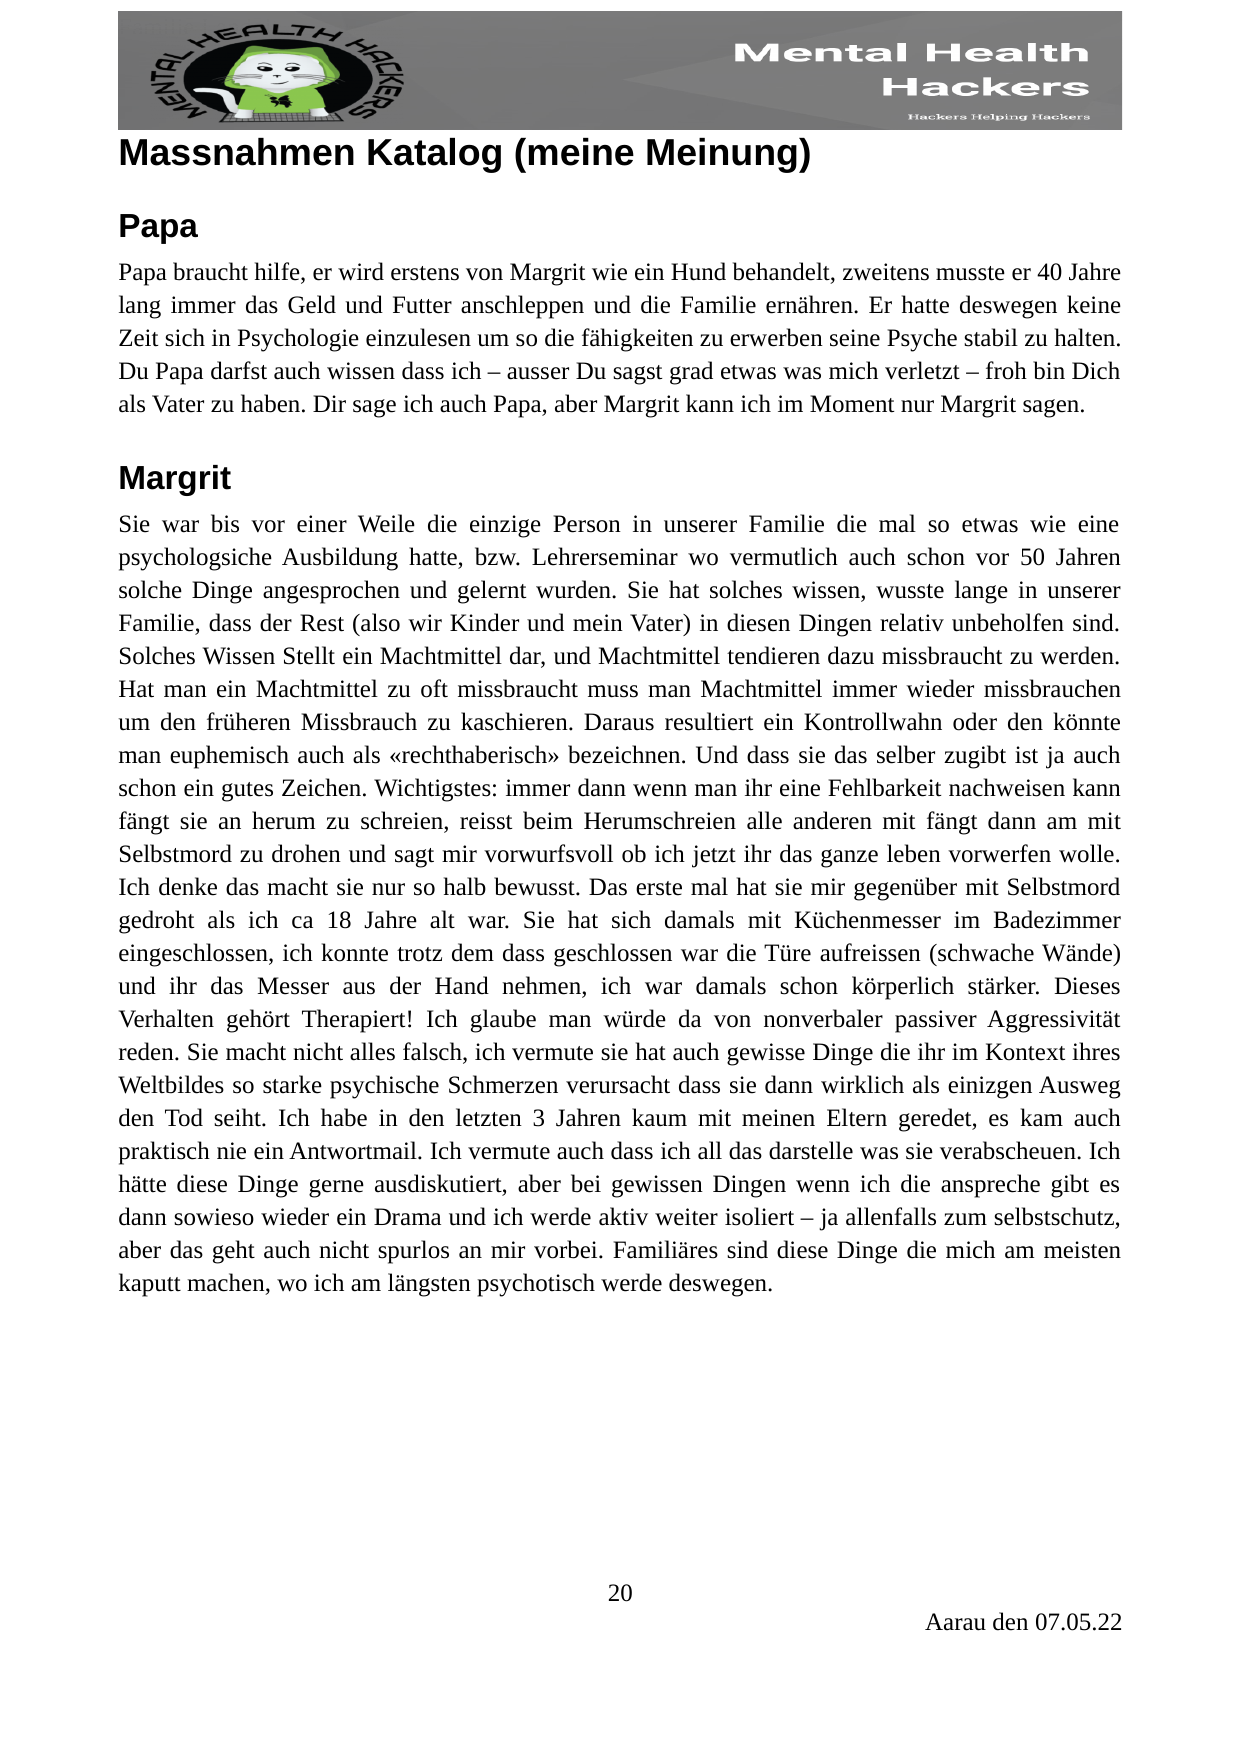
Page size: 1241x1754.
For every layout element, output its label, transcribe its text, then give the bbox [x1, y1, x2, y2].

picture [118, 11, 1123, 130]
text Papa braucht hilfe, er wird erstens von Margrit wie ein Hund behandelt, zweitens musste er 40 Jahre lang immer das Geld und Futter anschleppen und die Familie ernähren. Er hatte deswegen keine Zeit sich in Psychologie einzulesen um so die fähigkeiten zu erwerben seine Psyche stabil zu halten. Du Papa darfst auch wissen dass ich – ausser Du sagst grad etwas was mich verletzt – froh bin Dich als Vater zu haben. Dir sage ich auch Papa, aber Margrit kann ich im Moment nur Margrit sagen. [118, 257, 1122, 418]
text Sie war bis vor einer Weile die einzige Person in unserer Familie die mal so etwas wie eine psychologsiche Ausbildung hatte, bzw. Lehrerseminar wo vermutlich auch schon vor 50 Jahren solche Dinge angesprochen und gelernt wurden. Sie hat solches wissen, wusste lange in unserer Familie, dass der Rest (also wir Kinder und mein Vater) in diesen Dingen relativ unbeholfen sind. Solches Wissen Stellt ein Machtmittel dar, und Machtmittel tendieren dazu missbraucht zu werden. Hat man ein Machtmittel zu oft missbraucht muss man Machtmittel immer wieder missbrauchen um den früheren Missbrauch zu kaschieren. Daraus resultiert ein Kontrollwahn oder den könnte man euphemisch auch als «rechthaberisch» bezeichnen. Und dass sie das selber zugibt ist ja auch schon ein gutes Zeichen. Wichtigstes: immer dann wenn man ihr eine Fehlbarkeit nachweisen kann fängt sie an herum zu schreien, reisst beim Herumschreien alle anderen mit fängt dann am mit Selbstmord zu drohen und sagt mir vorwurfsvoll ob ich jetzt ihr das ganze leben vorwerfen wolle. Ich denke das macht sie nur so halb bewusst. Das erste mal hat sie mir gegenüber mit Selbstmord gedroht als ich ca 18 Jahre alt war. Sie hat sich damals mit Küchenmesser im Badezimmer eingeschlossen, ich konnte trotz dem dass geschlossen war die Türe aufreissen (schwache Wände) und ihr das Messer aus der Hand nehmen, ich war damals schon körperlich stärker. Dieses Verhalten gehört Therapiert! Ich glaube man würde da von nonverbaler passiver Aggressivität reden. Sie macht nicht alles falsch, ich vermute sie hat auch gewisse Dinge die ihr im Kontext ihres Weltbildes so starke psychische Schmerzen verursacht dass sie dann wirklich als einizgen Ausweg den Tod seiht. Ich habe in den letzten 3 Jahren kaum mit meinen Eltern geredet, es kam auch praktisch nie ein Antwortmail. Ich vermute auch dass ich all das darstelle was sie verabscheuen. Ich hätte diese Dinge gerne ausdiskutiert, aber bei gewissen Dingen wenn ich die anspreche gibt es dann sowieso wieder ein Drama und ich werde aktiv weiter isoliert – ja allenfalls zum selbstschutz, aber das geht auch nicht spurlos an mir vorbei. Familiäres sind diese Dinge die mich am meisten kaputt machen, wo ich am längsten psychotisch werde deswegen. [118, 509, 1122, 1297]
subtitle Massnahmen Katalog (meine Meinung) [118, 130, 1122, 173]
subtitle Margrit [118, 458, 1122, 496]
subtitle Papa [118, 206, 1122, 245]
